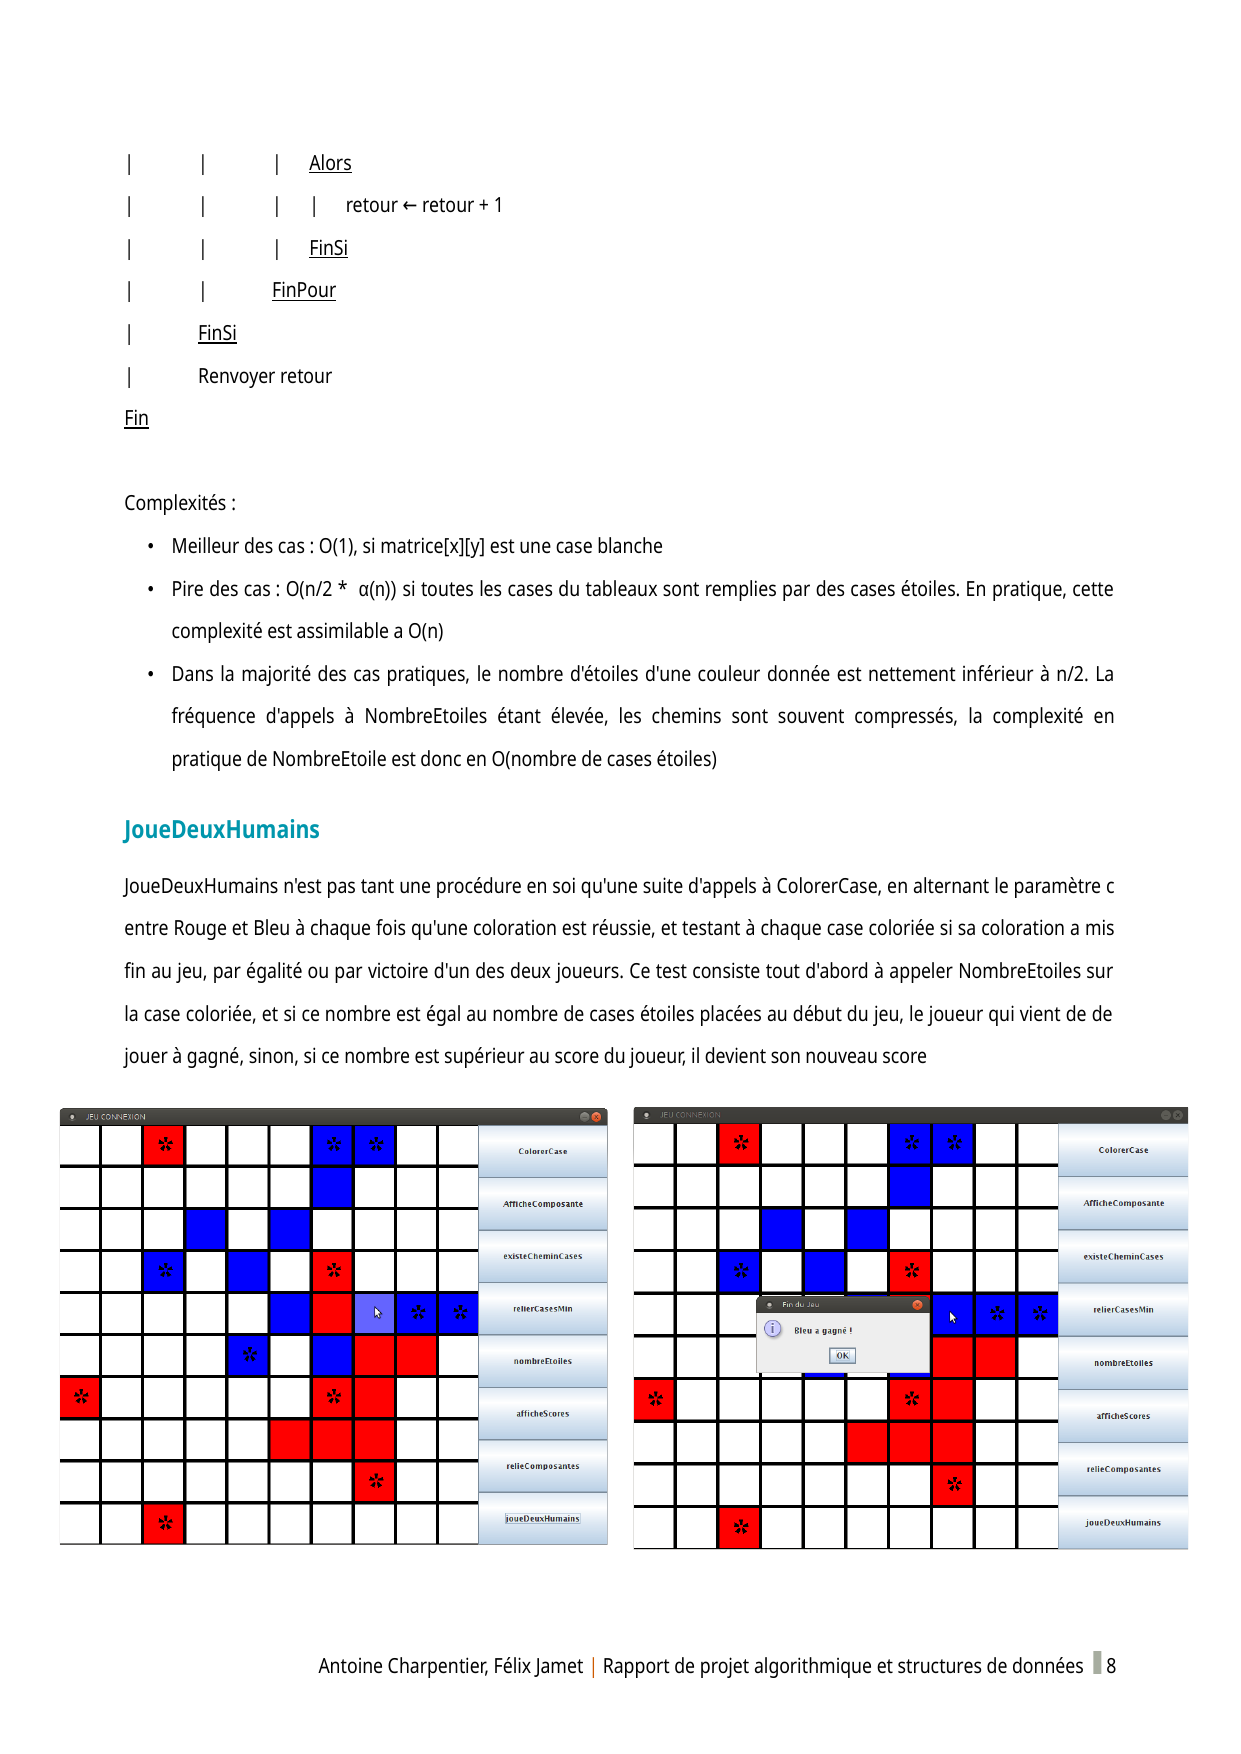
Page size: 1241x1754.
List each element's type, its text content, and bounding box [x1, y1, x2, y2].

picture [1093, 1651, 1102, 1674]
text Complexités : [124, 488, 1116, 517]
list Meilleur des cas : O(1), si matrice[x][y] est une case blanche [148, 531, 1116, 559]
text | Renvoyer retour [124, 361, 1116, 389]
text | | | FinSi [124, 233, 1116, 261]
picture [59, 1108, 608, 1545]
text | | | | retour ← retour + 1 [124, 190, 1116, 219]
picture [633, 1107, 1189, 1550]
text | FinSi [124, 318, 1116, 347]
list Pire des cas : O(n/2 * α(n)) si toutes les cases du tableaux sont remplies par des cases étoiles. En pratique, cette complexité est assimilable a O(n) [148, 574, 1116, 645]
list Dans la majorité des cas pratiques, le nombre d'étoiles d'une couleur donnée est nettement inférieur à n/2. La fréquence d'appels à NombreEtoiles étant élevée, les chemins sont souvent compressés, la complexité en pratique de NombreEtoile est donc en O(nombre de cases étoiles) [148, 659, 1116, 773]
text JoueDeuxHumains n'est pas tant une procédure en soi qu'une suite d'appels à ColorerCase, en alternant le paramètre c entre Rouge et Bleu à chaque fois qu'une coloration est réussie, et testant à chaque case coloriée si sa coloration a mis fin au jeu, par égalité ou par victoire d'un des deux joueurs. Ce test consiste tout d'abord à appeler NombreEtoiles sur la case coloriée, et si ce nombre est égal au nombre de cases étoiles placées au début du jeu, le joueur qui vient de de jouer à gagné, sinon, si ce nombre est supérieur au score du joueur, il devient son nouveau score [124, 871, 1116, 1070]
text | | | Alors [124, 148, 1116, 176]
subtitle JoueDeuxHumains [124, 812, 1116, 846]
text | | FinPour [124, 276, 1116, 304]
text Fin [124, 403, 1116, 432]
